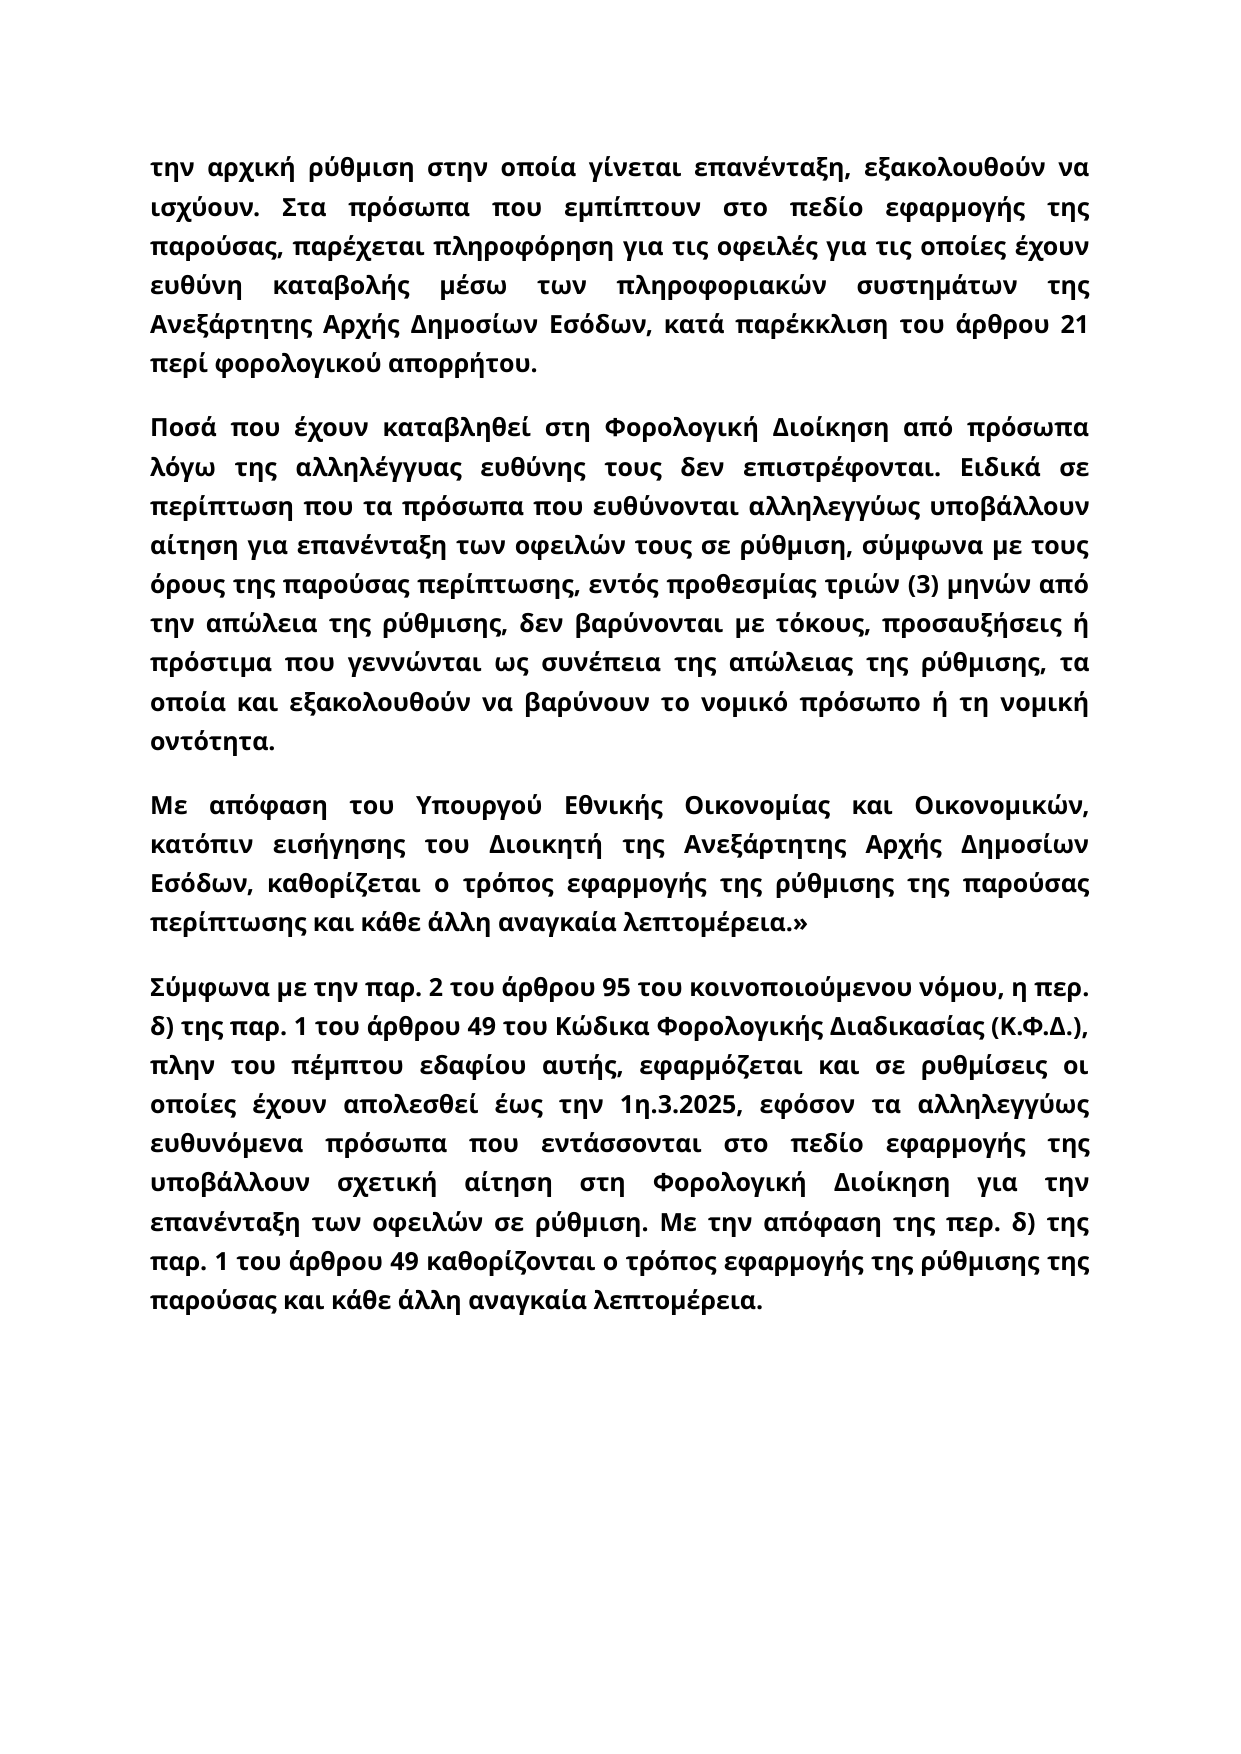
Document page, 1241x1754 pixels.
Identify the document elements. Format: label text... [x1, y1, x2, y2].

text Σύμφωνα με την παρ. 2 του άρθρου 95 του κοινοποιούμενου νόμου, η περ. δ) της παρ. 1 του άρθρου 49 του Κώδικα Φορολογικής Διαδικασίας (Κ.Φ.Δ.), πλην του πέμπτου εδαφίου αυτής, εφαρμόζεται και σε ρυθμίσεις οι οποίες έχουν απολεσθεί έως την 1η.3.2025, εφόσον τα αλληλεγγύως ευθυνόμενα πρόσωπα που εντάσσονται στο πεδίο εφαρμογής της υποβάλλουν σχετική αίτηση στη Φορολογική Διοίκηση για την επανένταξη των οφειλών σε ρύθμιση. Με την απόφαση της περ. δ) της παρ. 1 του άρθρου 49 καθορίζονται ο τρόπος εφαρμογής της ρύθμισης της παρούσας και κάθε άλλη αναγκαία λεπτομέρεια. [150, 969, 1090, 1317]
text την αρχική ρύθμιση στην οποία γίνεται επανένταξη, εξακολουθούν να ισχύουν. Στα πρόσωπα που εμπίπτουν στο πεδίο εφαρμογής της παρούσας, παρέχεται πληροφόρηση για τις οφειλές για τις οποίες έχουν ευθύνη καταβολής μέσω των πληροφοριακών συστημάτων της Ανεξάρτητης Αρχής Δημοσίων Εσόδων, κατά παρέκκλιση του άρθρου 21 περί φορολογικού απορρήτου. [150, 150, 1090, 380]
text Με απόφαση του Υπουργού Εθνικής Οικονομίας και Οικονομικών, κατόπιν εισήγησης του Διοικητή της Ανεξάρτητης Αρχής Δημοσίων Εσόδων, καθορίζεται ο τρόπος εφαρμογής της ρύθμισης της παρούσας περίπτωσης και κάθε άλλη αναγκαία λεπτομέρεια.» [150, 787, 1090, 939]
text Ποσά που έχουν καταβληθεί στη Φορολογική Διοίκηση από πρόσωπα λόγω της αλληλέγγυας ευθύνης τους δεν επιστρέφονται. Ειδικά σε περίπτωση που τα πρόσωπα που ευθύνονται αλληλεγγύως υποβάλλουν αίτηση για επανένταξη των οφειλών τους σε ρύθμιση, σύμφωνα με τους όρους της παρούσας περίπτωσης, εντός προθεσμίας τριών (3) μηνών από την απώλεια της ρύθμισης, δεν βαρύνονται με τόκους, προσαυξήσεις ή πρόστιμα που γεννώνται ως συνέπεια της απώλειας της ρύθμισης, τα οποία και εξακολουθούν να βαρύνουν το νομικό πρόσωπο ή τη νομική οντότητα. [150, 410, 1090, 757]
